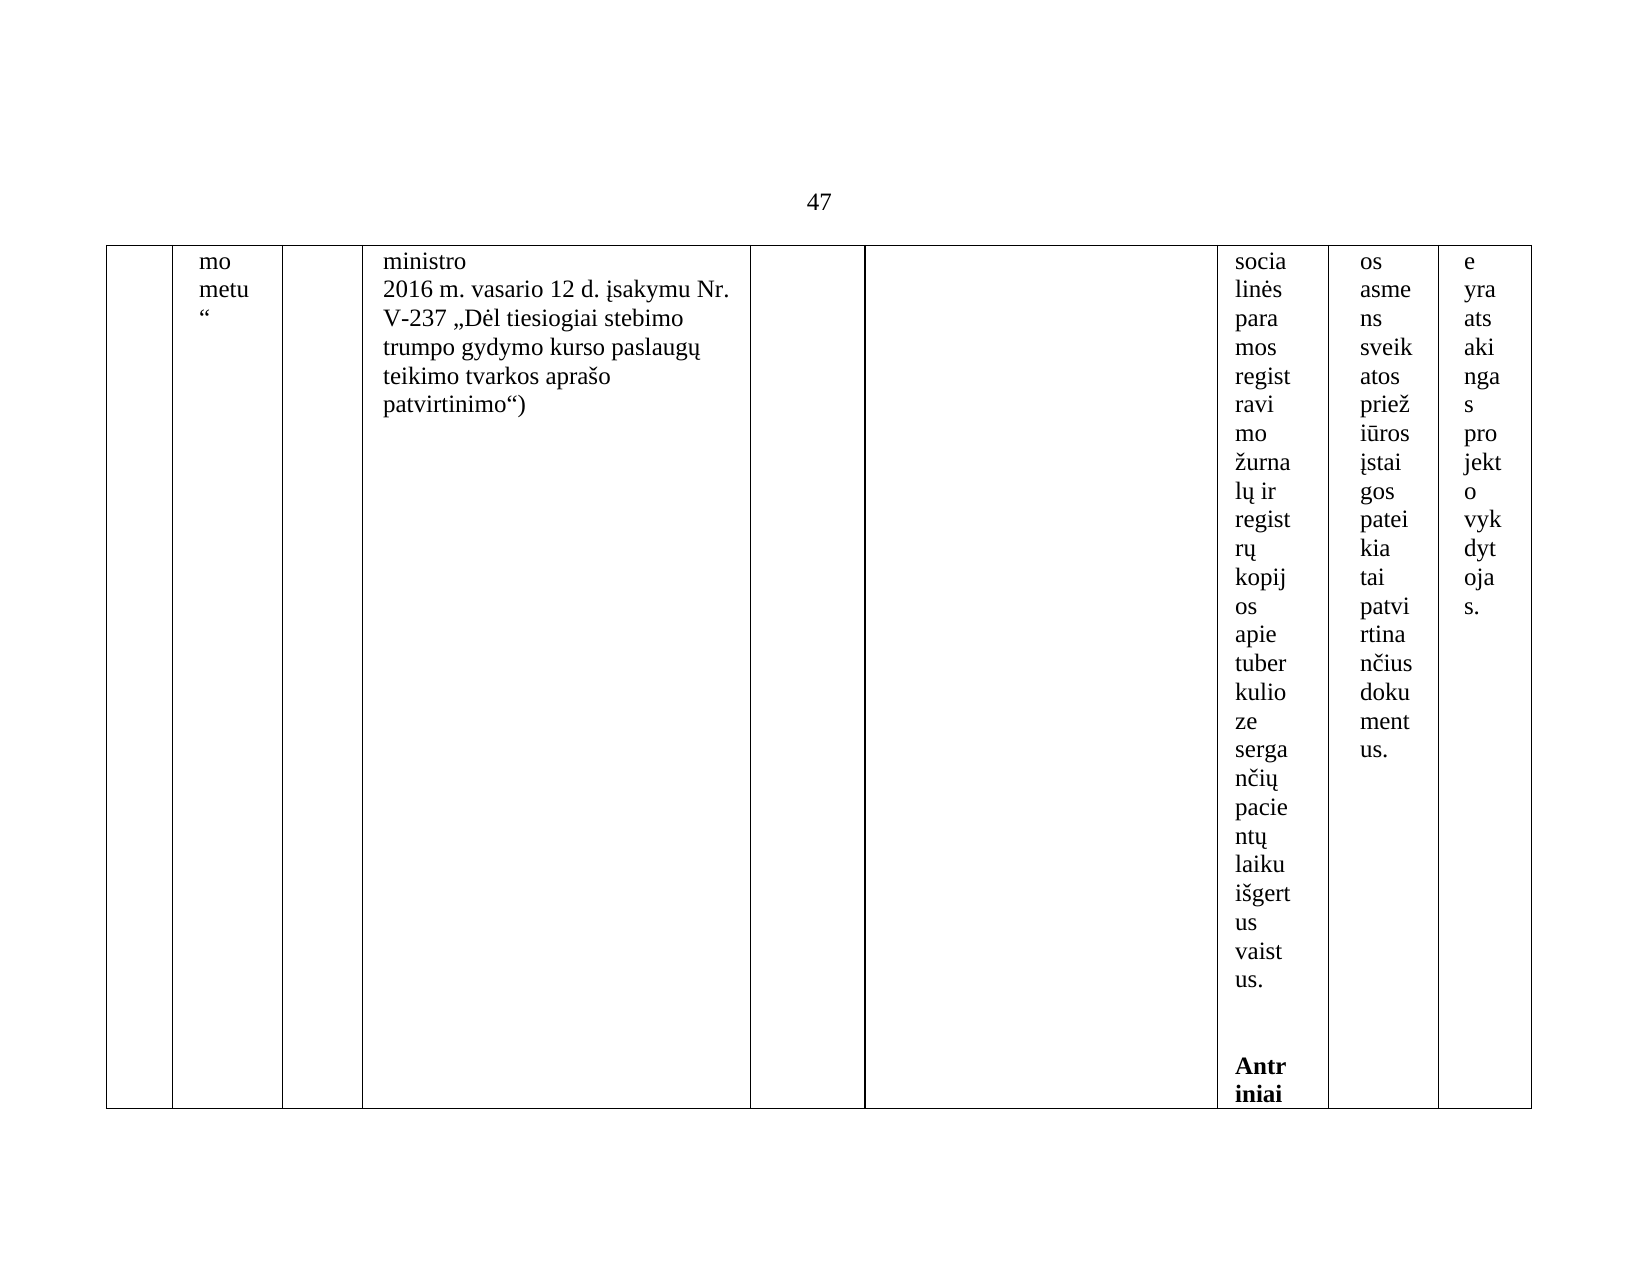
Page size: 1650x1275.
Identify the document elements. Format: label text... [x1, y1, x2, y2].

table_cell mo metu“ [173, 246, 282, 1108]
table_cell [283, 246, 362, 1108]
table_cell socialinės paramos registravimo žurnalų ir registrų kopijos apie tuberkulioze sergančių pacientų laiku išgertus vaistus. Antriniai [1218, 246, 1328, 1108]
table_cell [866, 246, 1217, 1108]
table_cell [107, 246, 172, 1108]
table_cell os asmens sveikatos priežiūros įstaigos pateikia tai patvirtinančius dokumentus. [1329, 246, 1438, 1108]
table_cell e yra atsakingas projekto vykdytojas. [1439, 246, 1531, 1108]
table_cell [751, 246, 864, 1108]
table_cell ministro 2016 m. vasario 12 d. įsakymu Nr. V-237 „Dėl tiesiogiai stebimo trumpo gydymo kurso paslaugų teikimo tvarkos aprašo patvirtinimo“) [363, 246, 750, 1108]
